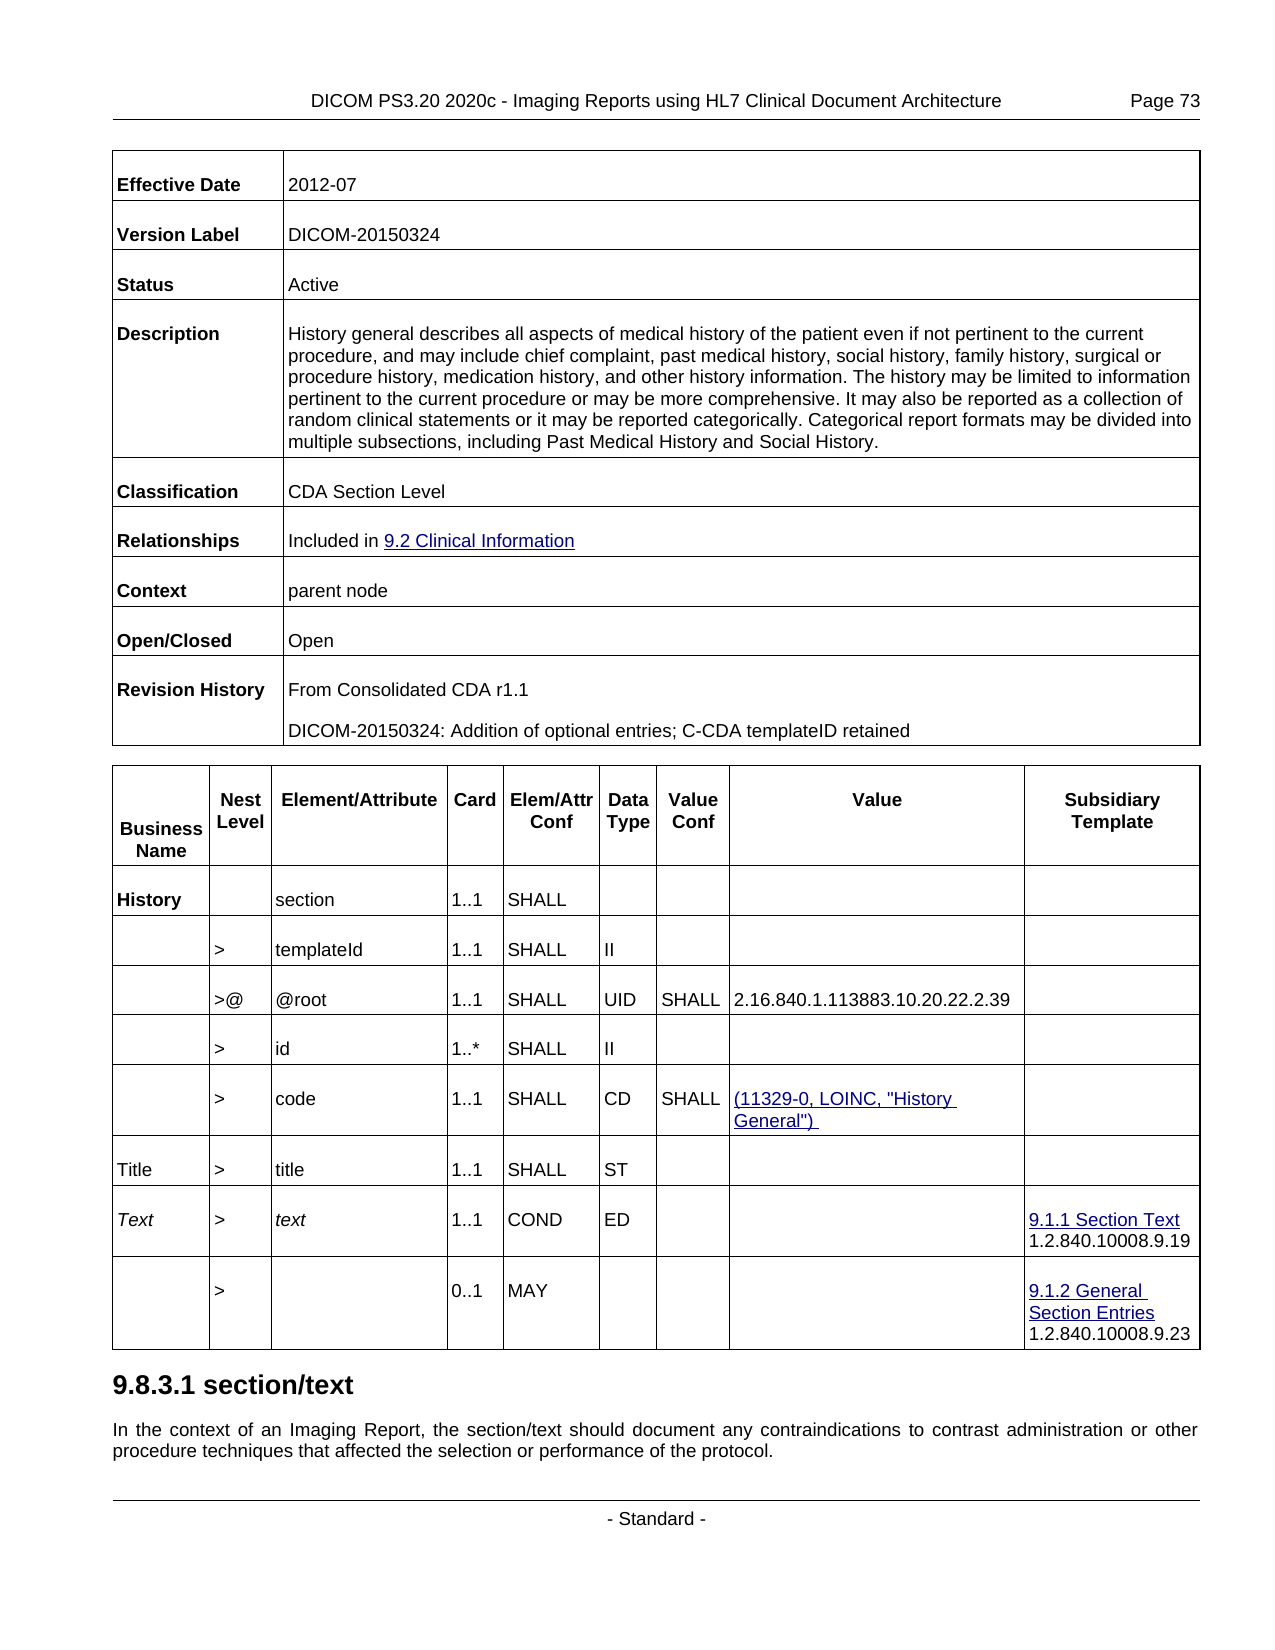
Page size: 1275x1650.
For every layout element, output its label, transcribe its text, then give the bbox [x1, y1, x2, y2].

text 9.8.3.1 section/text [112, 1369, 1200, 1400]
table_cell Status [113, 250, 283, 299]
table_cell > [210, 1136, 271, 1185]
table_cell SHALL [504, 966, 599, 1014]
table_cell > [210, 916, 271, 964]
table_cell [1025, 1065, 1199, 1135]
table_cell [1025, 966, 1199, 1014]
table_cell [113, 916, 209, 964]
table_cell UID [600, 966, 656, 1014]
table_cell [730, 916, 1024, 964]
table_cell 1..1 [448, 1065, 503, 1135]
table_header Element/​Attribute [272, 766, 447, 865]
table_cell [272, 1257, 447, 1349]
table_cell [730, 866, 1024, 915]
table_cell SHALL [657, 966, 729, 1014]
table_header Value [730, 766, 1024, 865]
table_cell [657, 1015, 729, 1064]
table_cell Revision History [113, 656, 283, 745]
table_cell COND [504, 1186, 599, 1256]
table_cell [730, 1186, 1024, 1256]
table_cell 9.1.1 Section Text 1.2.840.10008.9.19 [1025, 1186, 1199, 1256]
table_cell Open/Closed [113, 607, 283, 655]
table_cell Context [113, 557, 283, 606]
table_cell > [210, 1015, 271, 1064]
table_cell CD [600, 1065, 656, 1135]
table_cell 1..1 [448, 866, 503, 915]
table_cell MAY [504, 1257, 599, 1349]
table_cell [657, 1186, 729, 1256]
table_header Elem/Attr Conf [504, 766, 599, 865]
table_cell [657, 1257, 729, 1349]
table_header Card [448, 766, 503, 865]
table_cell [1025, 1015, 1199, 1064]
table_cell 9.1.2 General Section Entries 1.2.840.10008.9.23 [1025, 1257, 1199, 1349]
table_cell code [272, 1065, 447, 1135]
table_cell [730, 1257, 1024, 1349]
table_cell [1025, 866, 1199, 915]
table_header Nest Level [210, 766, 271, 865]
table_cell [113, 1257, 209, 1349]
table_cell 0..1 [448, 1257, 503, 1349]
table_cell ST [600, 1136, 656, 1185]
table_cell (11329-0, LOINC, "History General") [730, 1065, 1024, 1135]
table_cell 1..1 [448, 916, 503, 964]
table_cell CDA Section Level [284, 458, 1199, 506]
table_cell II [600, 916, 656, 964]
table_cell [113, 966, 209, 1014]
table_cell 1..1 [448, 966, 503, 1014]
table_cell parent node [284, 557, 1199, 606]
table_cell id [272, 1015, 447, 1064]
table_cell [1025, 916, 1199, 964]
table_cell > [210, 1065, 271, 1135]
table_cell 1..1 [448, 1186, 503, 1256]
table_cell History [113, 866, 209, 915]
table_cell [657, 866, 729, 915]
table_cell SHALL [504, 916, 599, 964]
table_cell Title [113, 1136, 209, 1185]
table_cell SHALL [504, 1015, 599, 1064]
table_cell [657, 1136, 729, 1185]
table_cell SHALL [504, 1136, 599, 1185]
table_cell [600, 1257, 656, 1349]
table_cell SHALL [504, 1065, 599, 1135]
table_cell Version Label [113, 201, 283, 249]
table_cell From Consolidated CDA r1.1 DICOM-20150324: Addition of optional entries; C-CDA templateID retained [284, 656, 1199, 745]
table_cell Description [113, 300, 283, 457]
table_cell Text [113, 1186, 209, 1256]
table_cell [657, 916, 729, 964]
table_cell SHALL [504, 866, 599, 915]
table_cell > [210, 1257, 271, 1349]
table_cell [730, 1136, 1024, 1185]
table_cell II [600, 1015, 656, 1064]
table_cell >@ [210, 966, 271, 1014]
table_cell > [210, 1186, 271, 1256]
table_cell Open [284, 607, 1199, 655]
table_cell SHALL [657, 1065, 729, 1135]
table_cell ED [600, 1186, 656, 1256]
table_cell [113, 1065, 209, 1135]
table_cell [210, 866, 271, 915]
table_cell Active [284, 250, 1199, 299]
table_header Data Type [600, 766, 656, 865]
table_cell Effective Date [113, 151, 283, 200]
table_cell title [272, 1136, 447, 1185]
table_cell Relationships [113, 507, 283, 556]
table_cell 1..* [448, 1015, 503, 1064]
table_cell Classification [113, 458, 283, 506]
table_cell 1..1 [448, 1136, 503, 1185]
table_cell History general describes all aspects of medical history of the patient even if not pertinent to the current procedure, and may include chief complaint, past medical history, social history, family history, surgical or procedure history, medication history, and other history information. The history may be limited to information pertinent to the current procedure or may be more comprehensive. It may also be reported as a collection of random clinical statements or it may be reported categorically. Categorical report formats may be divided into multiple subsections, including Past Medical History and Social History. [284, 300, 1199, 457]
table_cell [1025, 1136, 1199, 1185]
text In the context of an Imaging Report, the section/text should document any contraindications to contrast administration or other procedure techniques that affected the selection or performance of the protocol. [112, 1419, 1200, 1462]
table_cell template​Id [272, 916, 447, 964]
table_cell section [272, 866, 447, 915]
table_header Subsidiary Template [1025, 766, 1199, 865]
table_cell [600, 866, 656, 915]
table_cell 2012-07 [284, 151, 1199, 200]
table_header Value Conf [657, 766, 729, 865]
table_cell [113, 1015, 209, 1064]
table_cell [730, 1015, 1024, 1064]
table_cell @root [272, 966, 447, 1014]
table_cell DICOM-20150324 [284, 201, 1199, 249]
table_cell text [272, 1186, 447, 1256]
table_cell Included in 9.2 Clinical Information [284, 507, 1199, 556]
table_header Business Name [113, 766, 209, 865]
table_cell 2.16.840.1.113883.​10.20.22.2.39 [730, 966, 1024, 1014]
